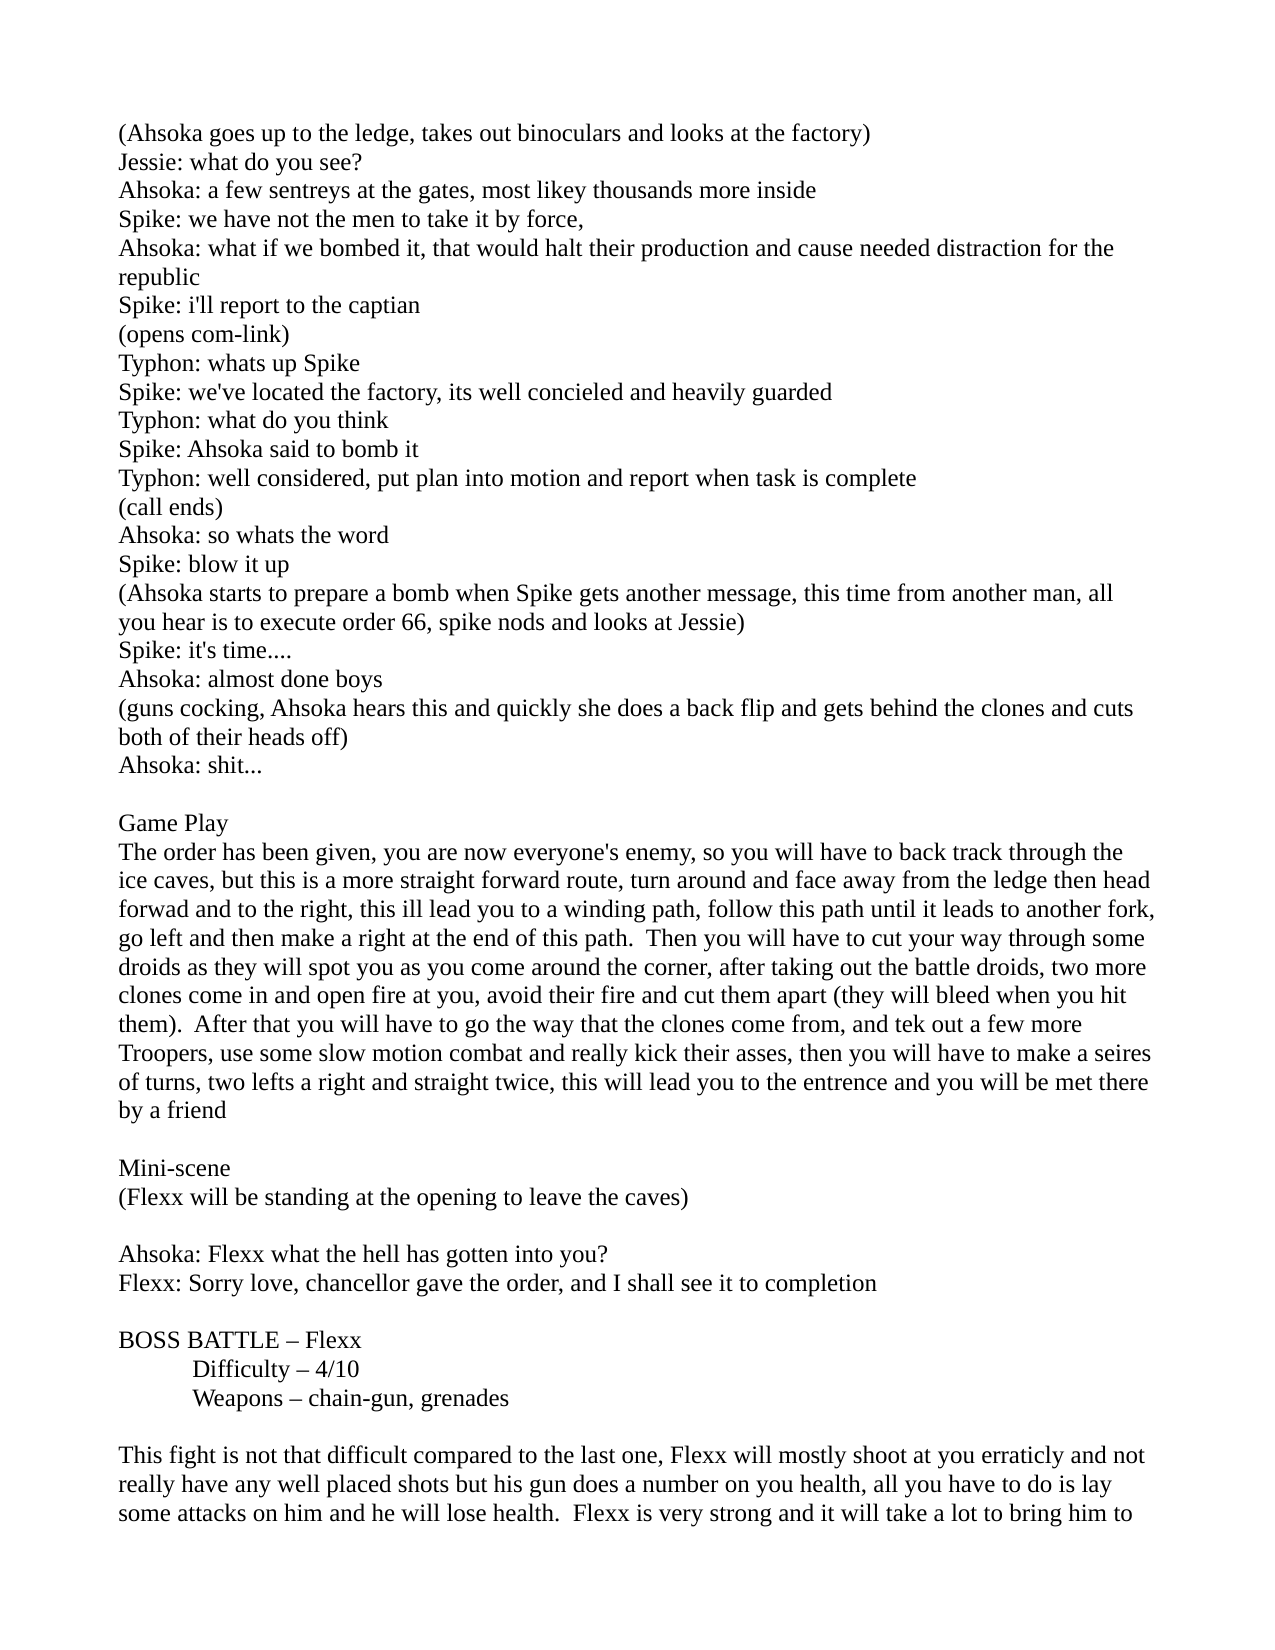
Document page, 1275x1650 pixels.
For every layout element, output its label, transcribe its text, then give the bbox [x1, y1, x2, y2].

text Typhon: whats up Spike [118, 348, 1157, 377]
text Ahsoka: Flexx what the hell has gotten into you? [118, 1239, 1157, 1268]
text Spike: we have not the men to take it by force, [118, 204, 1157, 233]
text Spike: blow it up [118, 549, 1157, 578]
text (Ahsoka starts to prepare a bomb when Spike gets another message, this time from another man, all you hear is to execute order 66, spike nods and looks at Jessie) [118, 578, 1157, 636]
text Typhon: well considered, put plan into motion and report when task is complete [118, 463, 1157, 492]
text Mini-scene [118, 1153, 1157, 1182]
text (call ends) [118, 492, 1157, 521]
text Typhon: what do you think [118, 406, 1157, 434]
text Flexx: Sorry love, chancellor gave the order, and I shall see it to completion [118, 1268, 1157, 1297]
text (Flexx will be standing at the opening to leave the caves) [118, 1182, 1157, 1211]
text (Ahsoka goes up to the ledge, takes out binoculars and looks at the factory) [118, 118, 1157, 147]
text Ahsoka: what if we bombed it, that would halt their production and cause needed distraction for the republic [118, 233, 1157, 291]
text Spike: we've located the factory, its well concieled and heavily guarded [118, 377, 1157, 406]
text Spike: Ahsoka said to bomb it [118, 434, 1157, 463]
text Difficulty – 4/10 [118, 1354, 1157, 1383]
text Ahsoka: so whats the word [118, 521, 1157, 549]
text Weapons – chain-gun, grenades [118, 1383, 1157, 1412]
text BOSS BATTLE – Flexx [118, 1326, 1157, 1354]
text Ahsoka: shit... [118, 751, 1157, 779]
text Jessie: what do you see? [118, 147, 1157, 176]
text Spike: i'll report to the captian [118, 291, 1157, 319]
text This fight is not that difficult compared to the last one, Flexx will mostly shoot at you erraticly and not really have any well placed shots but his gun does a number on you health, all you have to do is lay some attacks on him and he will lose health. Flexx is very strong and it will take a lot to bring him to [118, 1441, 1157, 1527]
text (guns cocking, Ahsoka hears this and quickly she does a back flip and gets behind the clones and cuts both of their heads off) [118, 693, 1157, 751]
text Ahsoka: almost done boys [118, 664, 1157, 693]
text (opens com-link) [118, 319, 1157, 348]
text Spike: it's time.... [118, 636, 1157, 664]
text Ahsoka: a few sentreys at the gates, most likey thousands more inside [118, 176, 1157, 204]
text Game Play [118, 808, 1157, 837]
text The order has been given, you are now everyone's enemy, so you will have to back track through the ice caves, but this is a more straight forward route, turn around and face away from the ledge then head forwad and to the right, this ill lead you to a winding path, follow this path until it leads to another fork, go left and then make a right at the end of this path. Then you will have to cut your way through some droids as they will spot you as you come around the corner, after taking out the battle droids, two more clones come in and open fire at you, avoid their fire and cut them apart (they will bleed when you hit them). After that you will have to go the way that the clones come from, and tek out a few more Troopers, use some slow motion combat and really kick their asses, then you will have to make a seires of turns, two lefts a right and straight twice, this will lead you to the entrence and you will be met there by a friend [118, 837, 1157, 1124]
